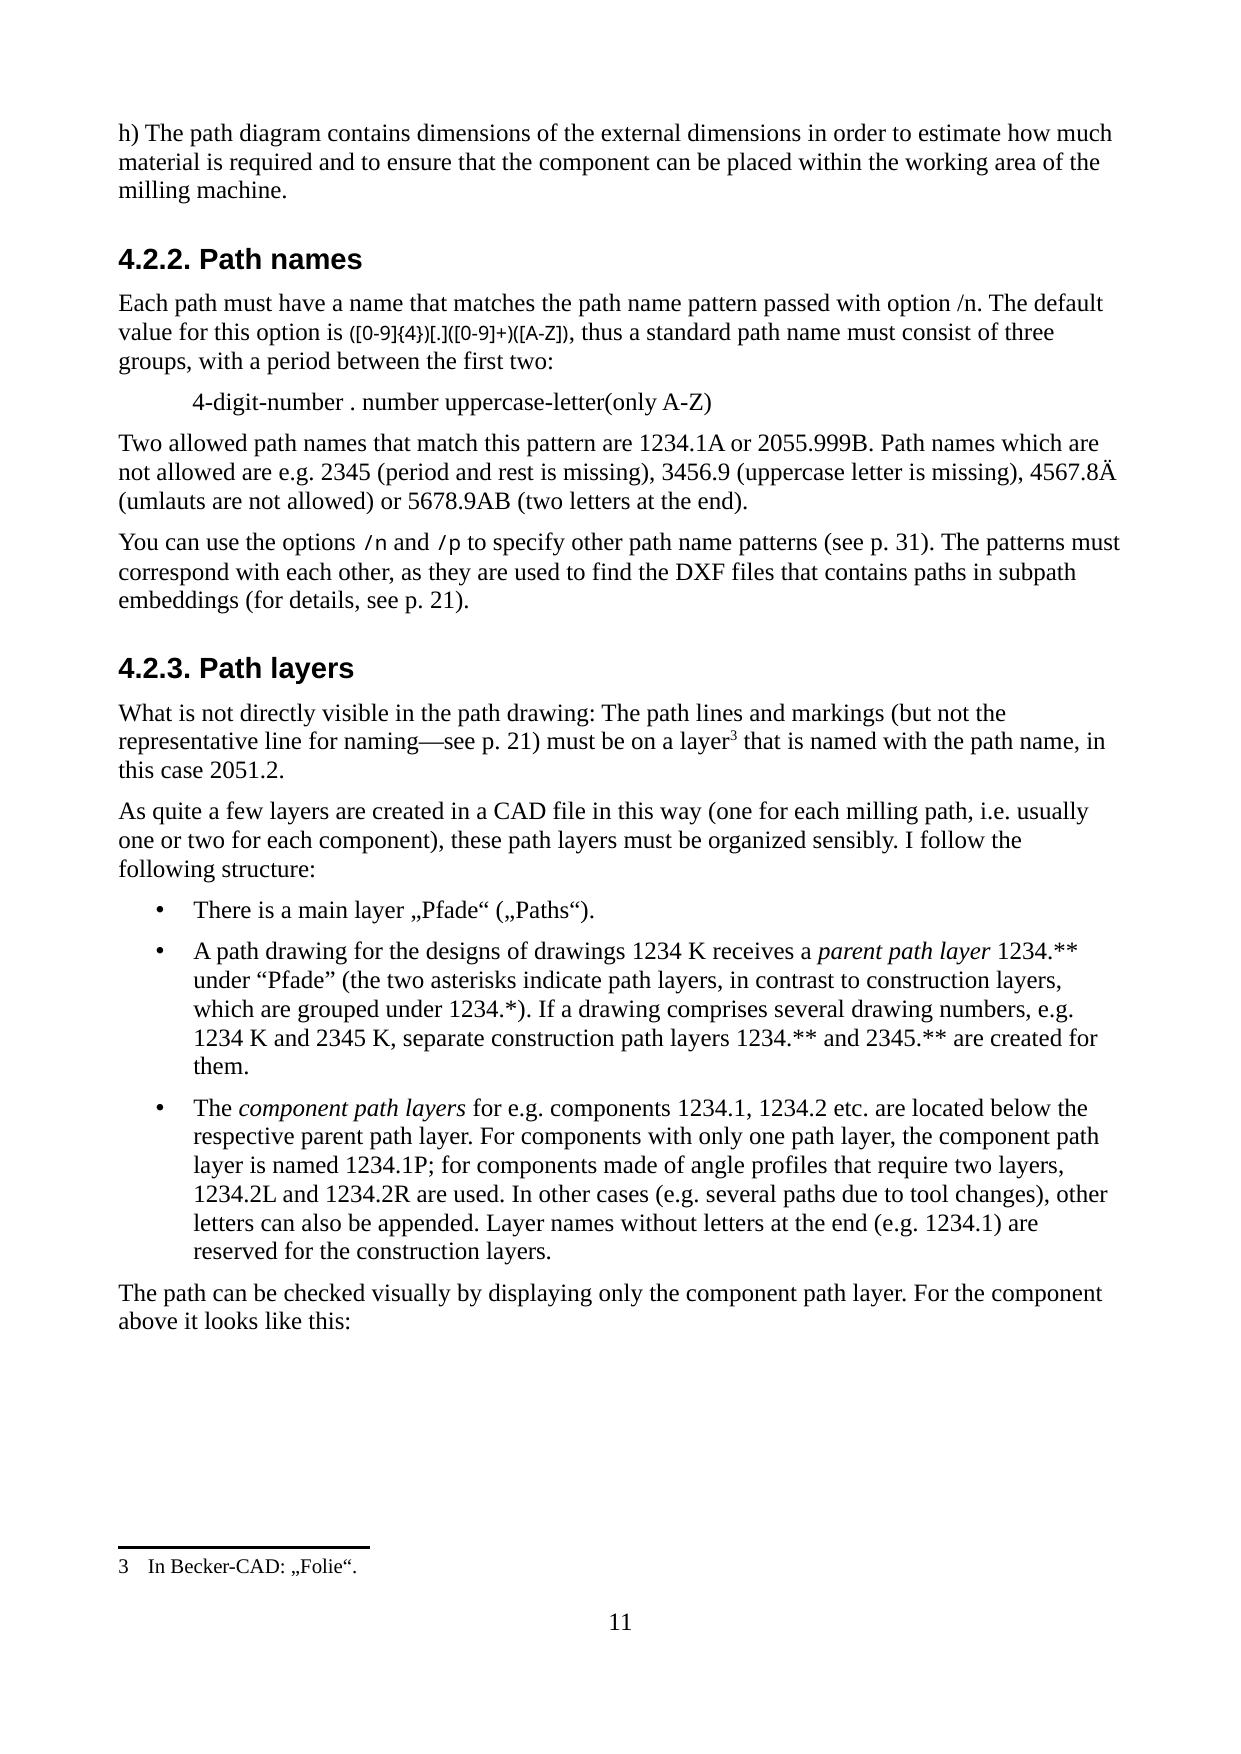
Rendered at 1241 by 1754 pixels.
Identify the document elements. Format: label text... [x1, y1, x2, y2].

text h) The path diagram contains dimensions of the external dimensions in order to estimate how much material is required and to ensure that the component can be placed within the working area of the milling machine. [118, 118, 1122, 204]
text You can use the options /n and /p to specify other path name patterns (see p. 30). The patterns must correspond with each other, as they are used to find the DXF files that contains paths in subpath embeddings (for details, see p. 20). [118, 527, 1122, 614]
subtitle 4.2.3. Path layers [118, 652, 1122, 685]
list A path drawing for the designs of drawings 1234 K receives a parent path layer 1234.** under “Pfade” (the two asterisks indicate path layers, in contrast to construction layers, which are grouped under 1234.*). If a drawing comprises several drawing numbers, e.g. 1234 K and 2345 K, separate construction path layers 1234.** and 2345.** are created for them. [156, 936, 1122, 1080]
text Each path must have a name that matches the path name pattern passed with option /n. The default value for this option is ([0-9]{4})[.]([0-9]+)([A-Z]), thus a standard path name must consist of three groups, with a period between the first two: [118, 288, 1122, 374]
text 4-digit-number . number uppercase-letter(only A-Z) [118, 387, 1122, 416]
text As quite a few layers are created in a CAD file in this way (one for each milling path, i.e. usually one or two for each component), these path layers must be organized sensibly. I follow the following structure: [118, 796, 1122, 883]
list There is a main layer „Pfade“ („Paths“). [156, 895, 1122, 924]
text The path can be checked visually by displaying only the component path layer. For the component above it looks like this: [118, 1278, 1122, 1335]
list The component path layers for e.g. components 1234.1, 1234.2 etc. are located below the respective parent path layer. For components with only one path layer, the component path layer is named 1234.1P; for components made of angle profiles that require two layers, 1234.2L and 1234.2R are used. In other cases (e.g. several paths due to tool changes), other letters can also be appended. Layer names without letters at the end (e.g. 1234.1) are reserved for the construction layers. [156, 1093, 1122, 1265]
text In Becker-CAD: „Folie“. [118, 1553, 1122, 1578]
subtitle 4.2.2. Path names [118, 242, 1122, 275]
text What is not directly visible in the path drawing: The path lines and markings (but not the representative line for naming—see p. 20) must be on a layer that is named with the path name, in this case 2051.2. [118, 698, 1122, 784]
text Two allowed path names that match this pattern are 1234.1A or 2055.999B. Path names which are not allowed are e.g. 2345 (period and rest is missing), 3456.9 (uppercase letter is missing), 4567.8Ä (umlauts are not allowed) or 5678.9AB (two letters at the end). [118, 428, 1122, 514]
